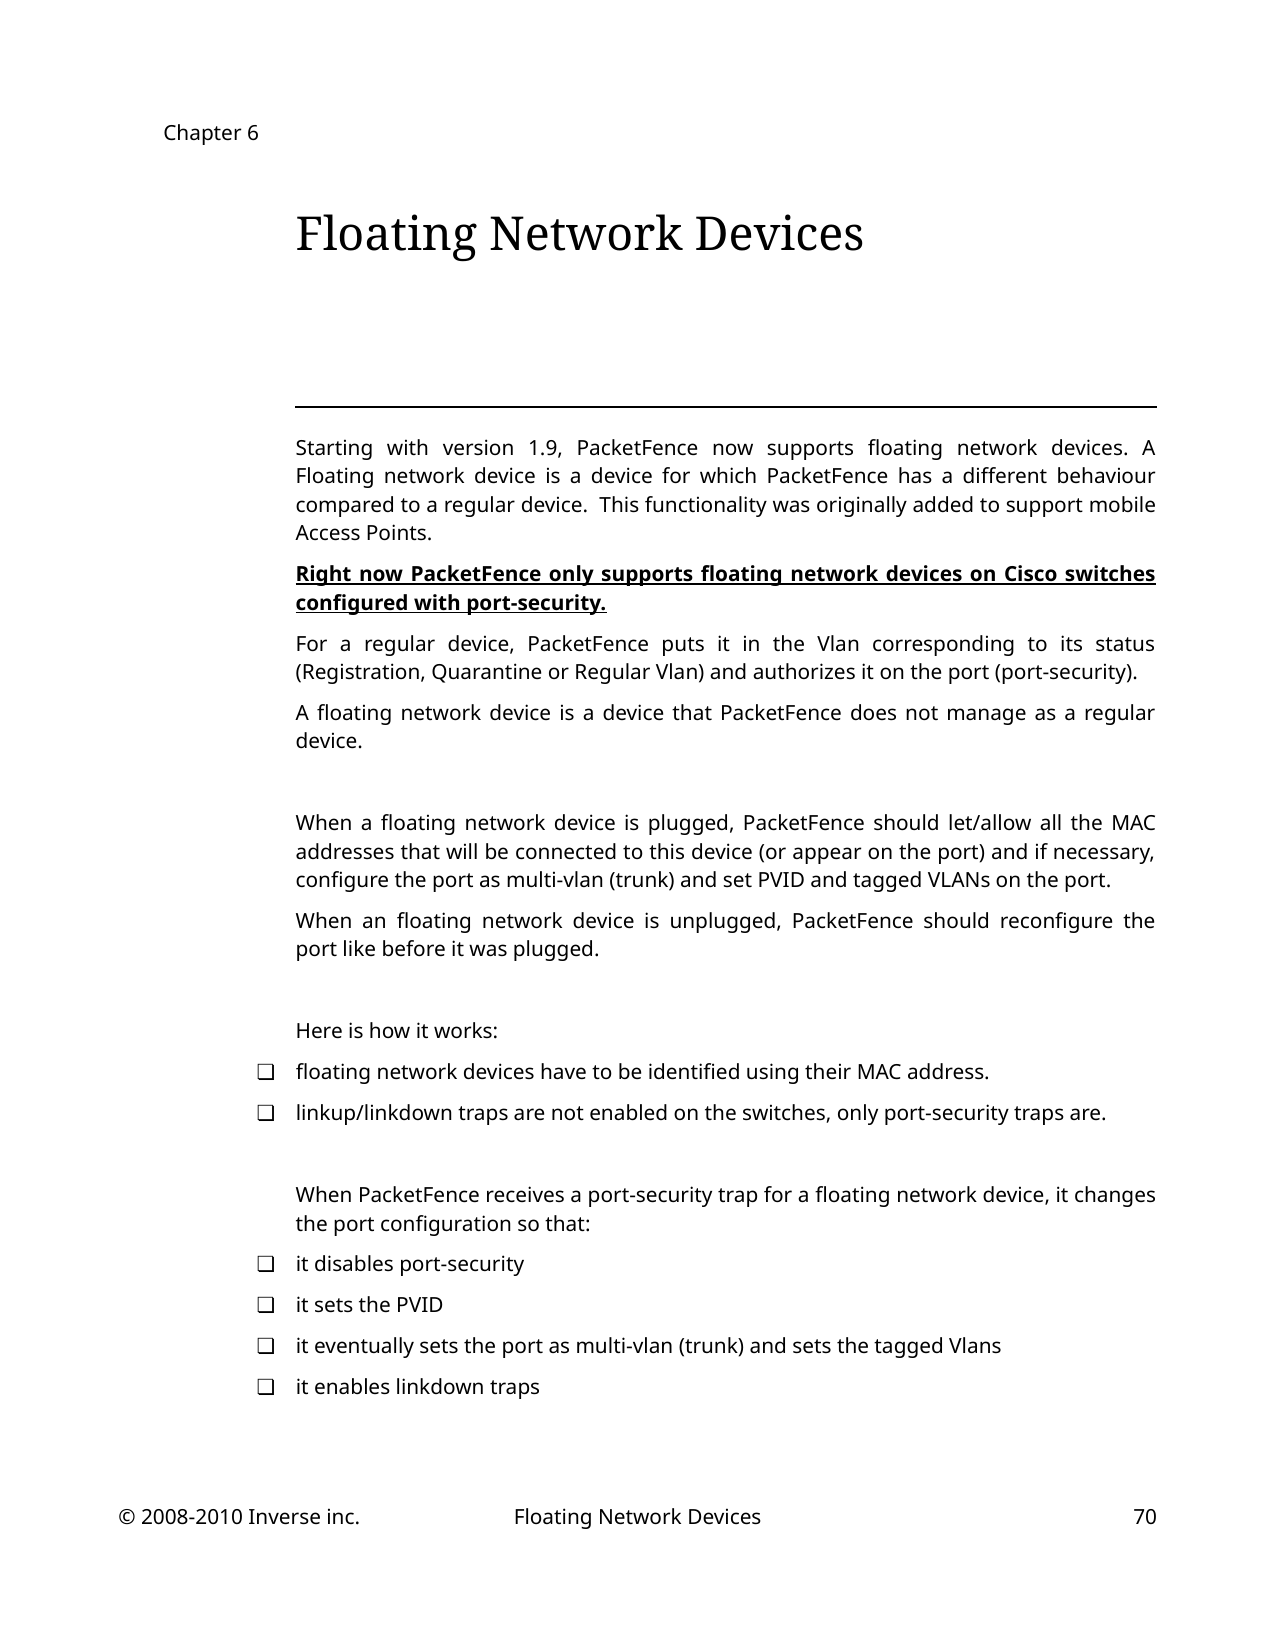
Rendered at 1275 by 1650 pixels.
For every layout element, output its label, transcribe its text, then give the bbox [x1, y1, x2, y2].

list ❏ it eventually sets the port as multi-vlan (trunk) and sets the tagged Vlans [256, 1331, 1157, 1360]
text When PacketFence receives a port-security trap for a floating network device, it changes the port configuration so that: [295, 1180, 1157, 1237]
list ❏ floating network devices have to be identified using their MAC address. [256, 1057, 1157, 1086]
list ❏ linkup/linkdown traps are not enabled on the switches, only port-security traps are. [256, 1098, 1157, 1127]
text When a floating network device is plugged, PacketFence should let/allow all the MAC addresses that will be connected to this device (or appear on the port) and if necessary, configure the port as multi-vlan (trunk) and set PVID and tagged VLANs on the port. [295, 808, 1157, 894]
text Starting with version 1.9, PacketFence now supports floating network devices. A Floating network device is a device for which PacketFence has a different behaviour compared to a regular device. This functionality was originally added to support mobile Access Points. [295, 433, 1157, 547]
text For a regular device, PacketFence puts it in the Vlan corresponding to its status (Registration, Quarantine or Regular Vlan) and authorizes it on the port (port-security). [295, 629, 1157, 686]
text Right now PacketFence only supports floating network devices on Cisco switches configured with port-security. [295, 559, 1157, 616]
text When an floating network device is unplugged, PacketFence should reconfigure the port like before it was plugged. [295, 906, 1157, 963]
list ❏ it enables linkdown traps [256, 1372, 1157, 1401]
subtitle Floating Network Devices [295, 201, 1157, 406]
text A floating network device is a device that PacketFence does not manage as a regular device. [295, 698, 1157, 755]
text Here is how it works: [295, 1016, 1157, 1045]
list ❏ it disables port-security [256, 1249, 1157, 1278]
list ❏ it sets the PVID [256, 1291, 1157, 1319]
